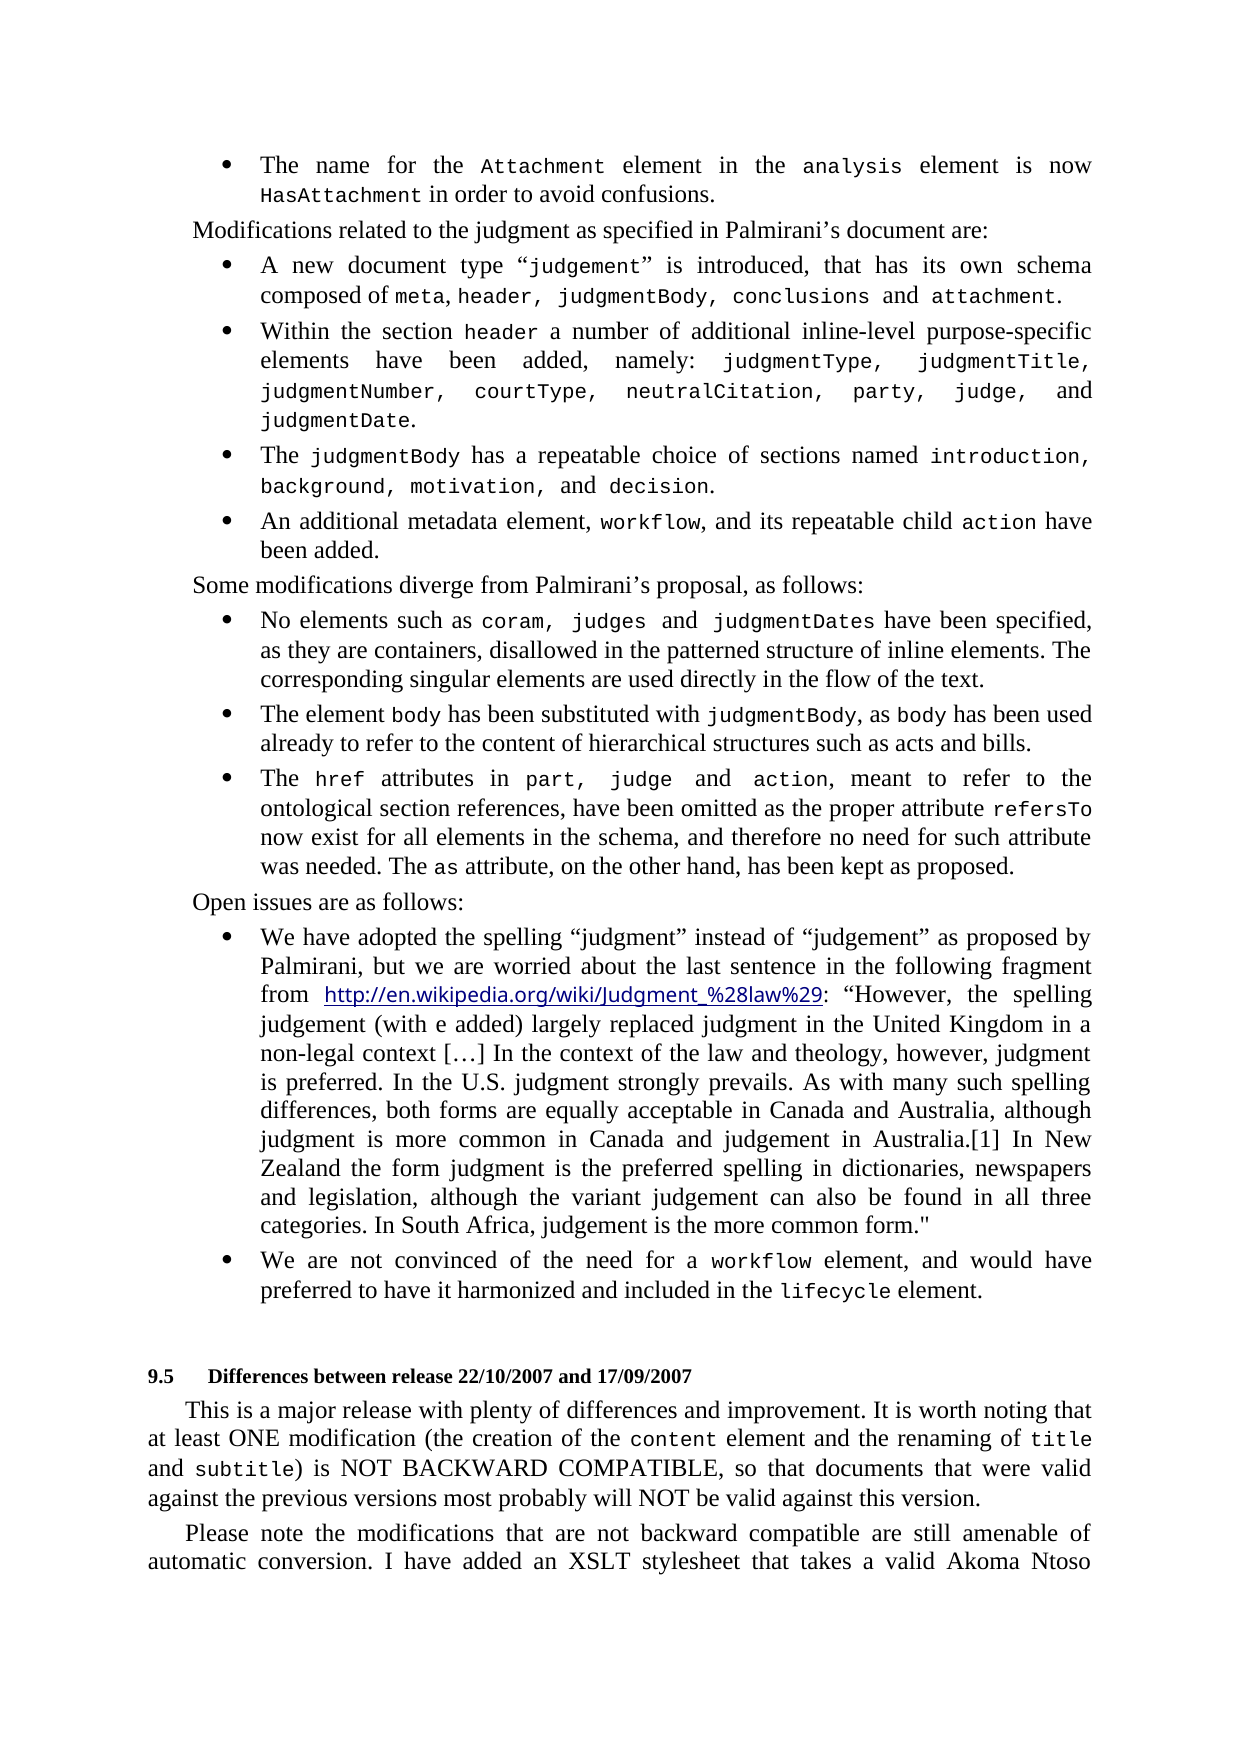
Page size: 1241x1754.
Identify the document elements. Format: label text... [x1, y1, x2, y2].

text This is a major release with plenty of differences and improvement. It is worth noting that at least ONE modification (the creation of the content element and the renaming of title and subtitle) is NOT BACKWARD COMPATIBLE, so that documents that were valid against the previous versions most probably will NOT be valid against this version. [148, 1395, 1092, 1511]
list The element body has been substituted with judgmentBody, as body has been used already to refer to the content of hierarchical structures such as acts and bills. [223, 699, 1092, 757]
text Some modifications diverge from Palmirani’s proposal, as follows: [148, 570, 1092, 599]
subtitle Differences between release 22/10/2007 and 17/09/2007 [148, 1364, 1092, 1388]
list No elements such as coram, judges and judgmentDates have been specified, as they are containers, disallowed in the patterned structure of inline elements. The corresponding singular elements are used directly in the flow of the text. [223, 605, 1092, 692]
text Modifications related to the judgment as specified in Palmirani’s document are: [148, 215, 1092, 244]
text Open issues are as follows: [148, 887, 1092, 916]
list The href attributes in part, judge and action, meant to refer to the ontological section references, have been omitted as the proper attribute refersTo now exist for all elements in the schema, and therefore no need for such attribute was needed. The as attribute, on the other hand, has been kept as proposed. [223, 763, 1092, 881]
text Please note the modifications that are not backward compatible are still amenable of automatic conversion. I have added an XSLT stylesheet that takes a valid Akoma Ntoso [148, 1518, 1092, 1575]
list A new document type “judgement” is introduced, that has its own schema composed of meta, header, judgmentBody, conclusions and attachment. [223, 250, 1092, 309]
list We are not convinced of the need for a workflow element, and would have preferred to have it harmonized and included in the lifecycle element. [223, 1245, 1092, 1304]
list We have adopted the spelling “judgment” instead of “judgement” as proposed by Palmirani, but we are worried about the last sentence in the following fragment from http://en.wikipedia.org/wiki/Judgment_%28law%29: “However, the spelling judgement (with e added) largely replaced judgment in the United Kingdom in a non-legal context […] In the context of the law and theology, however, judgment is preferred. In the U.S. judgment strongly prevails. As with many such spelling differences, both forms are equally acceptable in Canada and Australia, although judgment is more common in Canada and judgement in Australia.[1] In New Zealand the form judgment is the preferred spelling in dictionaries, newspapers and legislation, although the variant judgement can also be found in all three categories. In South Africa, judgement is the more common form." [223, 922, 1092, 1239]
list The name for the Attachment element in the analysis element is now HasAttachment in order to avoid confusions. [222, 150, 1092, 209]
list An additional metadata element, workflow, and its repeatable child action have been added. [223, 506, 1092, 564]
list Within the section header a number of additional inline-level purpose-specific elements have been added, namely: judgmentType, judgmentTitle, judgmentNumber, courtType, neutralCitation, party, judge, and judgmentDate. [223, 316, 1092, 434]
list The judgmentBody has a repeatable choice of sections named introduction, background, motivation, and decision. [223, 440, 1092, 499]
